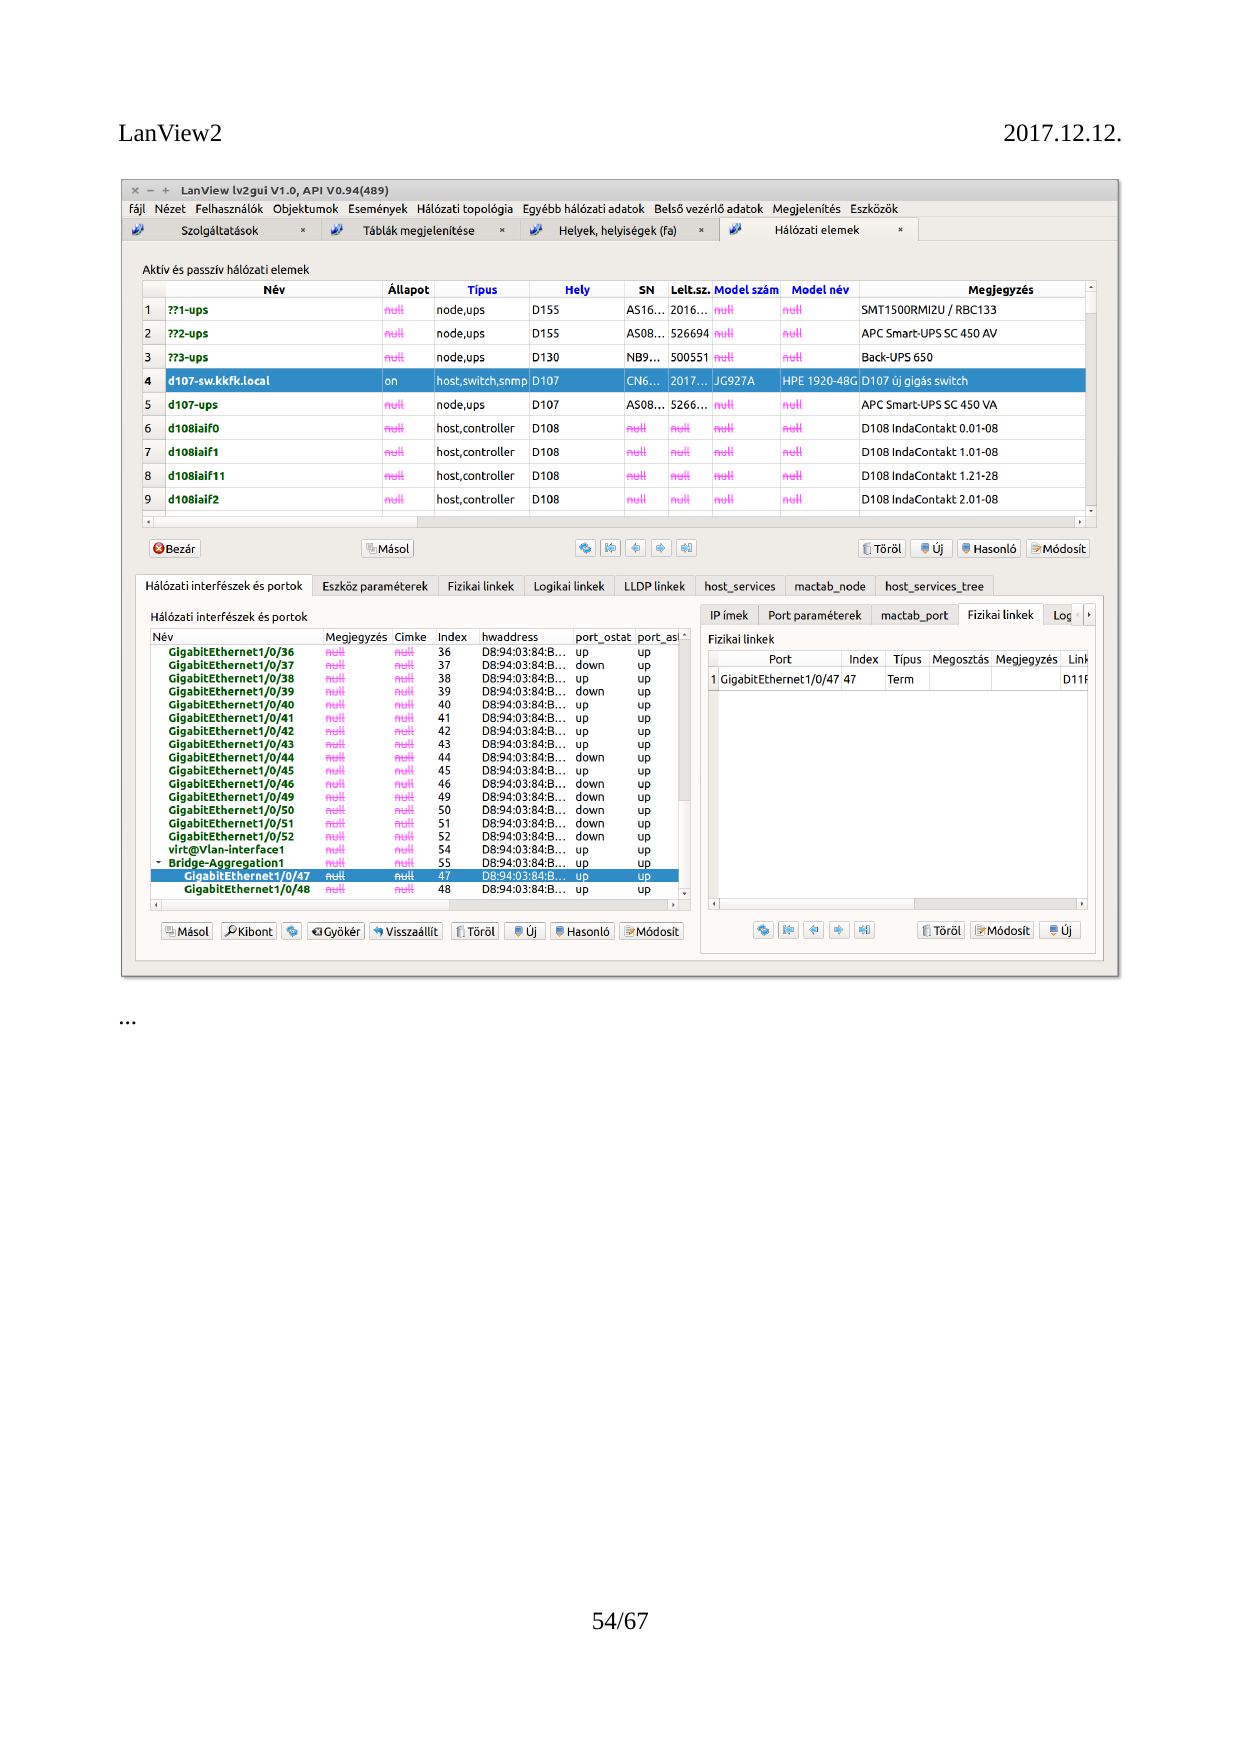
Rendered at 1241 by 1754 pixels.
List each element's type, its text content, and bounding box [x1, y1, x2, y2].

text ... [118, 1001, 1122, 1029]
picture [118, 177, 1123, 981]
